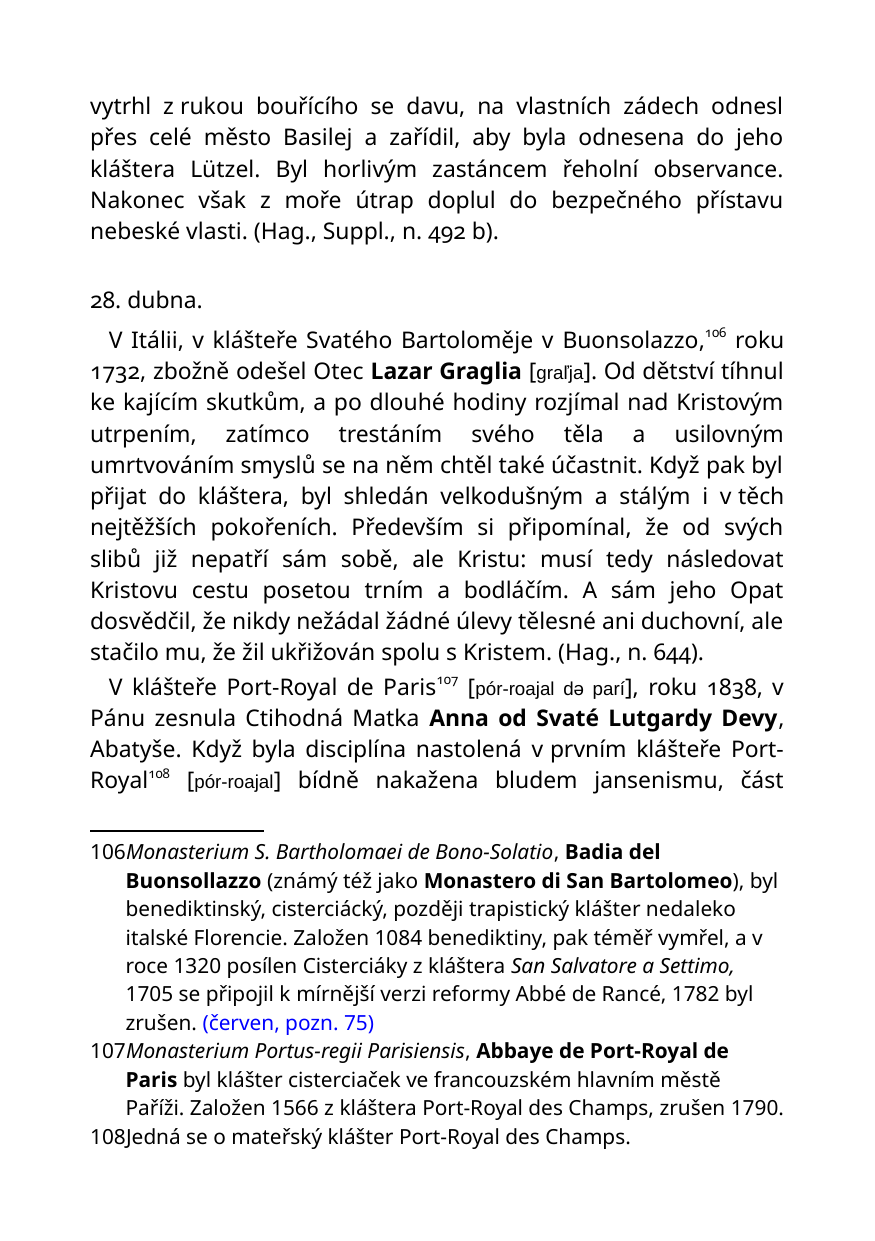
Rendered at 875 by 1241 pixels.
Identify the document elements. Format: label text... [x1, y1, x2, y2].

text 28. dubna. [90, 283, 784, 315]
text vytrhl z rukou bouřícího se davu, na vlastních zádech odnesl přes celé město Basilej a zařídil, aby byla odnesena do jeho kláštera Lützel. Byl horlivým zastáncem řeholní observance. Nakonec však z moře útrap doplul do bezpečného přístavu nebeské vlasti. (Hag., Suppl., n. 492 b). [90, 90, 784, 246]
text V Itálii, v klášteře Svatého Bartoloměje v Buonsolazzo, roku 1732, zbožně odešel Otec Lazar Graglia [graľja]. Od dětství tíhnul ke kajícím skutkům, a po dlouhé hodiny rozjímal nad Kristovým utrpením, zatímco trestáním svého těla a usilovným umrtvováním smyslů se na něm chtěl také účastnit. Když pak byl přijat do kláštera, byl shledán velkodušným a stálým i v těch nejtěžších pokořeních. Především si připomínal, že od svých slibů již nepatří sám sobě, ale Kristu: musí tedy následovat Kristovu cestu posetou trním a bodláčím. A sám jeho Opat dosvědčil, že nikdy nežádal žádné úlevy tělesné ani duchovní, ale stačilo mu, že žil ukřižován spolu s Kristem. (Hag., n. 644). [90, 324, 784, 667]
text Jedná se o mateřský klášter Port-Royal des Champs. [90, 1122, 784, 1150]
text Monasterium S. Bartholomaei de Bono-Solatio, Badia del Buonsollazzo (známý též jako Monastero di San Bartolomeo), byl benediktinský, cisterciácký, později trapistický klášter nedaleko italské Florencie. Založen 1084 benediktiny, pak téměř vymřel, a v roce 1320 posílen Cisterciáky z kláštera San Salvatore a Settimo, 1705 se připojil k mírnější verzi reformy Abbé de Rancé, 1782 byl zrušen. (červen, pozn. 75) [90, 837, 784, 1036]
text V klášteře Port-Royal de Paris [pór-roajal də parí], roku 1838, v Pánu zesnula Ctihodná Matka Anna od Svaté Lutgardy Devy, Abatyše. Když byla disciplína nastolená v prvním klášteře Port-Royal [pór-roajal] bídně nakažena bludem jansenismu, část [90, 671, 784, 796]
text Monasterium Portus-regii Parisiensis, Abbaye de Port-Royal de Paris byl klášter cisterciaček ve francouzském hlavním městě Paříži. Založen 1566 z kláštera Port-Royal des Champs, zrušen 1790. [90, 1036, 784, 1122]
